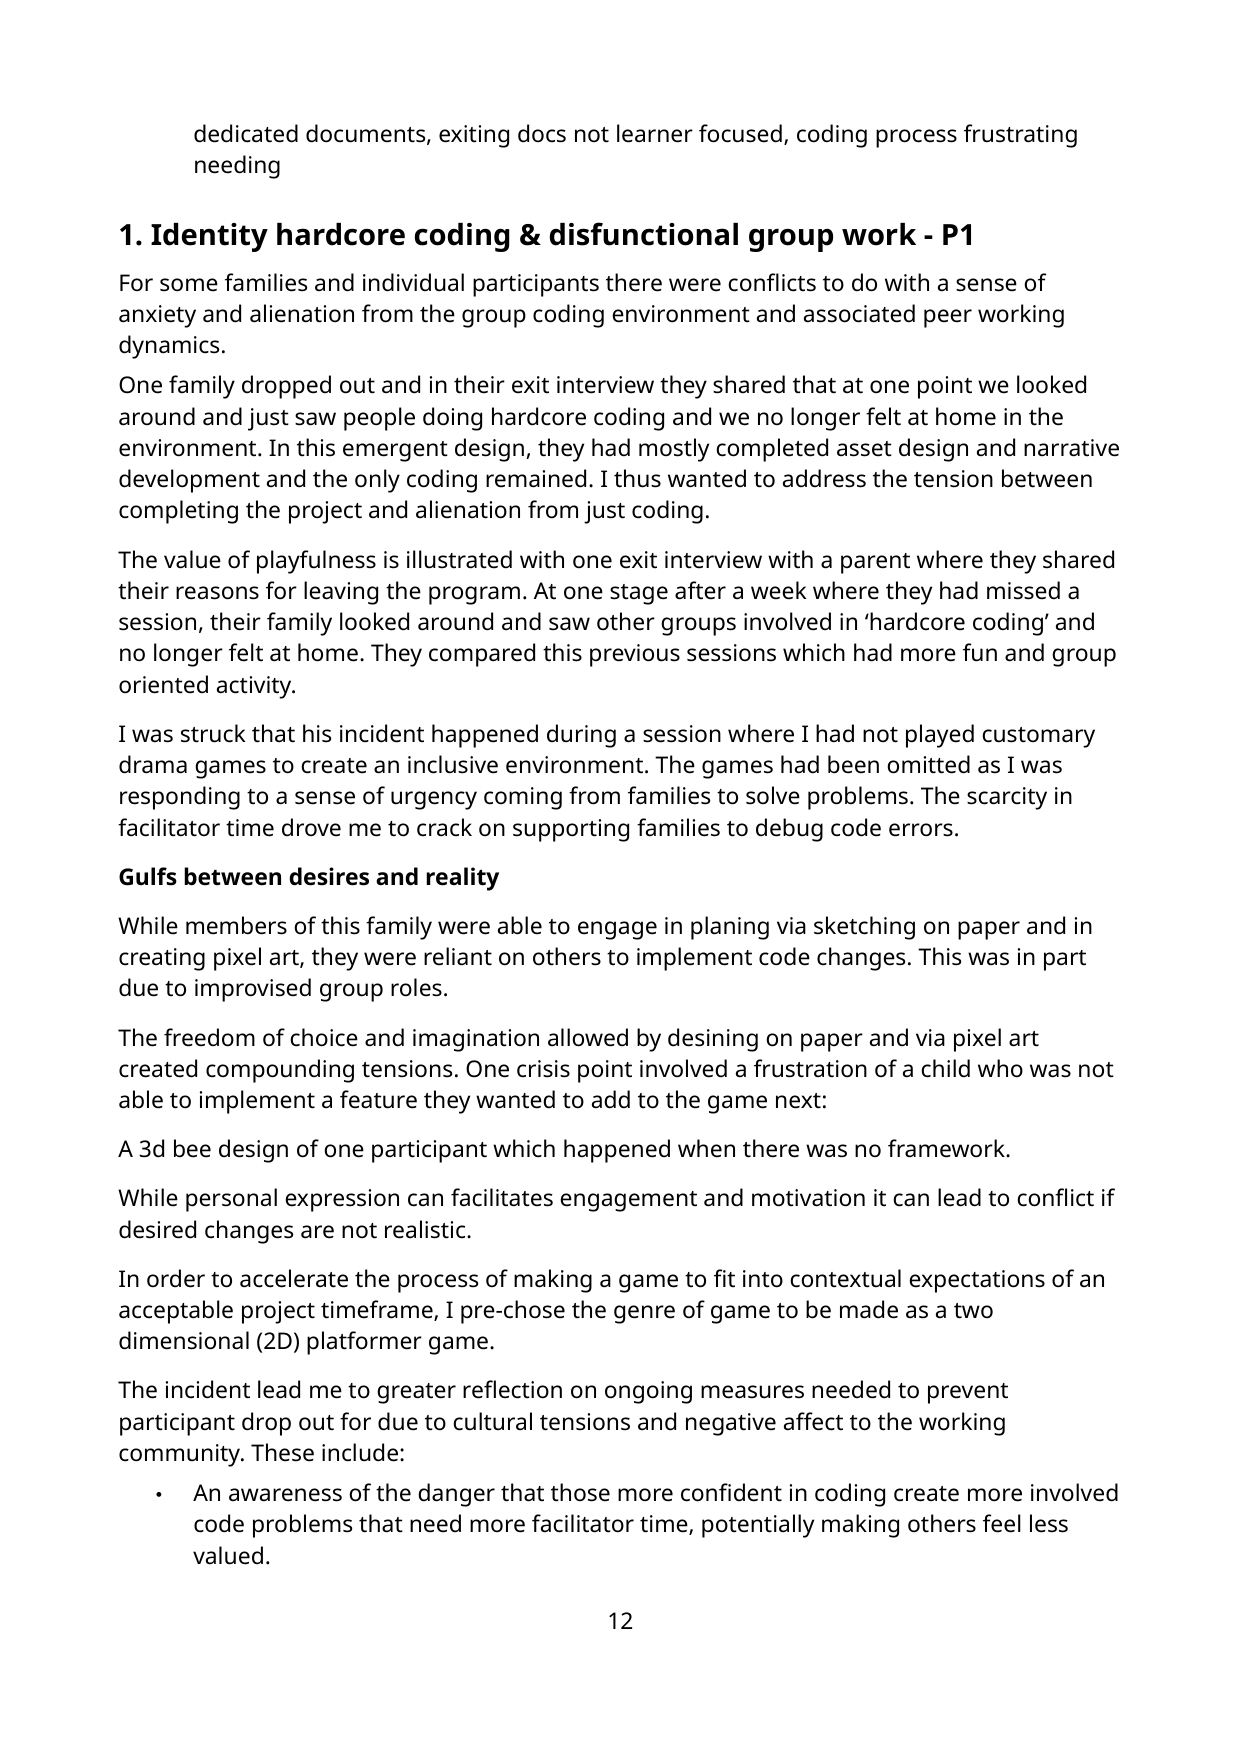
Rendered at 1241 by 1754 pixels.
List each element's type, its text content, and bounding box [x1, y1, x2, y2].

text While personal expression can facilitates engagement and motivation it can lead to conflict if desired changes are not realistic. [118, 1182, 1122, 1245]
list dedicated documents, exiting docs not learner focused, coding process frustrating needing [156, 118, 1122, 181]
text The incident lead me to greater reflection on ongoing measures needed to prevent participant drop out for due to cultural tensions and negative affect to the working community. These include: [118, 1374, 1122, 1468]
text While members of this family were able to engage in planing via sketching on paper and in creating pixel art, they were reliant on others to implement code changes. This was in part due to improvised group roles. [118, 910, 1122, 1004]
subtitle 1. Identity hardcore coding & disfunctional group work - P1 [118, 214, 1122, 254]
text In order to accelerate the process of making a game to fit into contextual expectations of an acceptable project timeframe, I pre-chose the genre of game to be made as a two dimensional (2D) platformer game. [118, 1263, 1122, 1357]
list An awareness of the danger that those more confident in coding create more involved code problems that need more facilitator time, potentially making others feel less valued. [156, 1477, 1122, 1571]
text I was struck that his incident happened during a session where I had not played customary drama games to create an inclusive environment. The games had been omitted as I was responding to a sense of urgency coming from families to solve problems. The scarcity in facilitator time drove me to crack on supporting families to debug code errors. [118, 718, 1122, 843]
text One family dropped out and in their exit interview they shared that at one point we looked around and just saw people doing hardcore coding and we no longer felt at home in the environment. In this emergent design, they had mostly completed asset design and narrative development and the only coding remained. I thus wanted to address the tension between completing the project and alienation from just coding. [118, 369, 1122, 526]
text A 3d bee design of one participant which happened when there was no framework. [118, 1133, 1122, 1164]
text Gulfs between desires and reality [118, 861, 1122, 892]
text The value of playfulness is illustrated with one exit interview with a parent where they shared their reasons for leaving the program. At one stage after a week where they had missed a session, their family looked around and saw other groups involved in ‘hardcore coding’ and no longer felt at home. They compared this previous sessions which had more fun and group oriented activity. [118, 544, 1122, 700]
text For some families and individual participants there were conflicts to do with a sense of anxiety and alienation from the group coding environment and associated peer working dynamics. [118, 267, 1122, 361]
text The freedom of choice and imagination allowed by desining on paper and via pixel art created compounding tensions. One crisis point involved a frustration of a child who was not able to implement a feature they wanted to add to the game next: [118, 1022, 1122, 1115]
